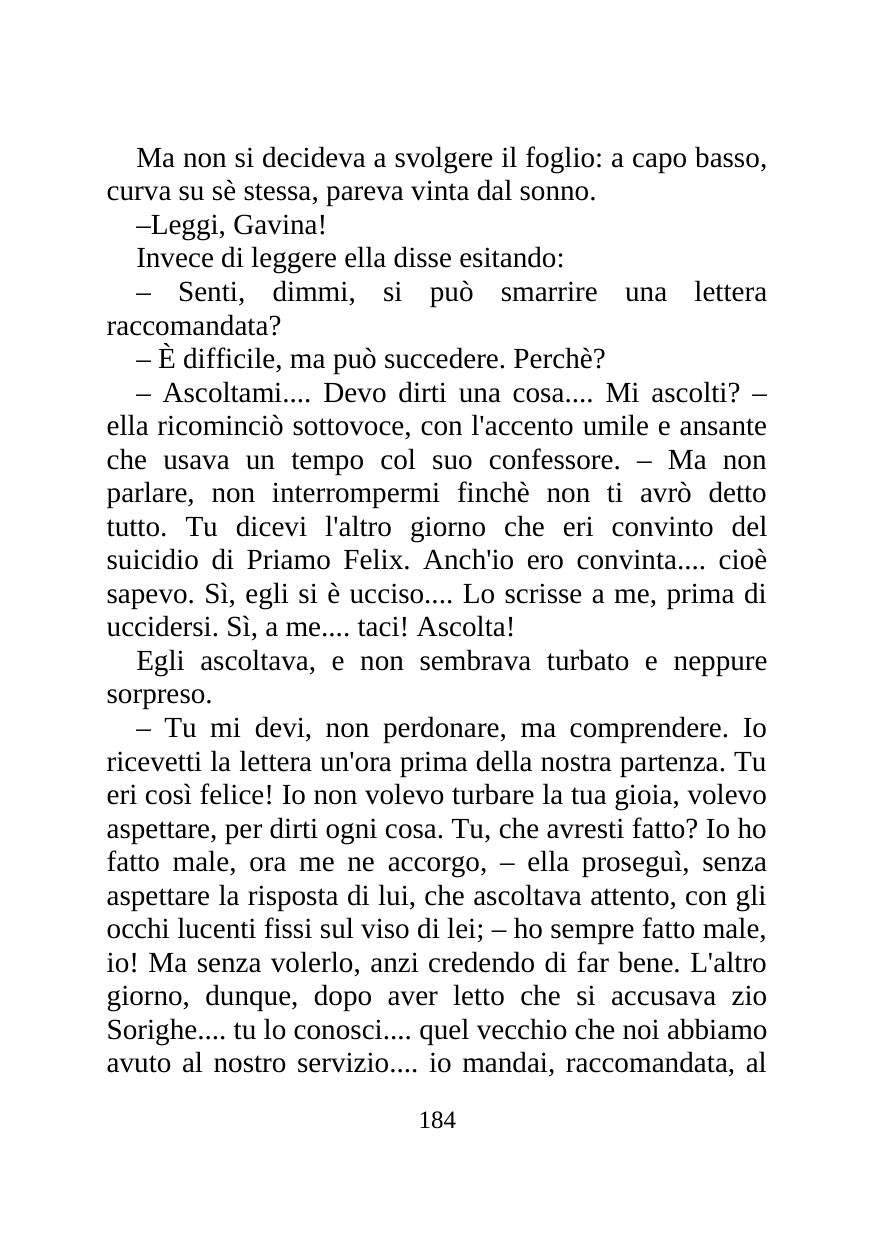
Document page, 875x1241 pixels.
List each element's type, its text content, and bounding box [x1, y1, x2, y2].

text – Tu mi devi, non perdonare, ma comprendere. Io ricevetti la lettera un'ora prima della nostra partenza. Tu eri così felice! Io non volevo turbare la tua gioia, volevo aspettare, per dirti ogni cosa. Tu, che avresti fatto? Io ho fatto male, ora me ne accorgo, – ella proseguì, senza aspettare la risposta di lui, che ascoltava attento, con gli occhi lucenti fissi sul viso di lei; – ho sempre fatto male, io! Ma senza volerlo, anzi credendo di far bene. L'altro giorno, dunque, dopo aver letto che si accusava zio Sorighe.... tu lo conosci.... quel vecchio che noi abbiamo avuto al nostro servizio.... io mandai, raccomandata, al [106, 710, 768, 1079]
text – Senti, dimmi, si può smarrire una lettera raccomandata? [106, 274, 768, 341]
text – Ascoltami.... Devo dirti una cosa.... Mi ascolti? – ella ricominciò sottovoce, con l'accento umile e ansante che usava un tempo col suo confessore. – Ma non parlare, non interrompermi finchè non ti avrò detto tutto. Tu dicevi l'altro giorno che eri convinto del suicidio di Priamo Felix. Anch'io ero convinta.... cioè sapevo. Sì, egli si è ucciso.... Lo scrisse a me, prima di uccidersi. Sì, a me.... taci! Ascolta! [106, 375, 768, 643]
text Egli ascoltava, e non sembrava turbato e neppure sorpreso. [106, 643, 768, 710]
text Invece di leggere ella disse esitando: [106, 241, 768, 274]
text – È difficile, ma può succedere. Perchè? [106, 341, 768, 375]
text Ma non si decideva a svolgere il foglio: a capo basso, curva su sè stessa, pareva vinta dal sonno. [106, 140, 768, 207]
text –Leggi, Gavina! [106, 207, 768, 241]
